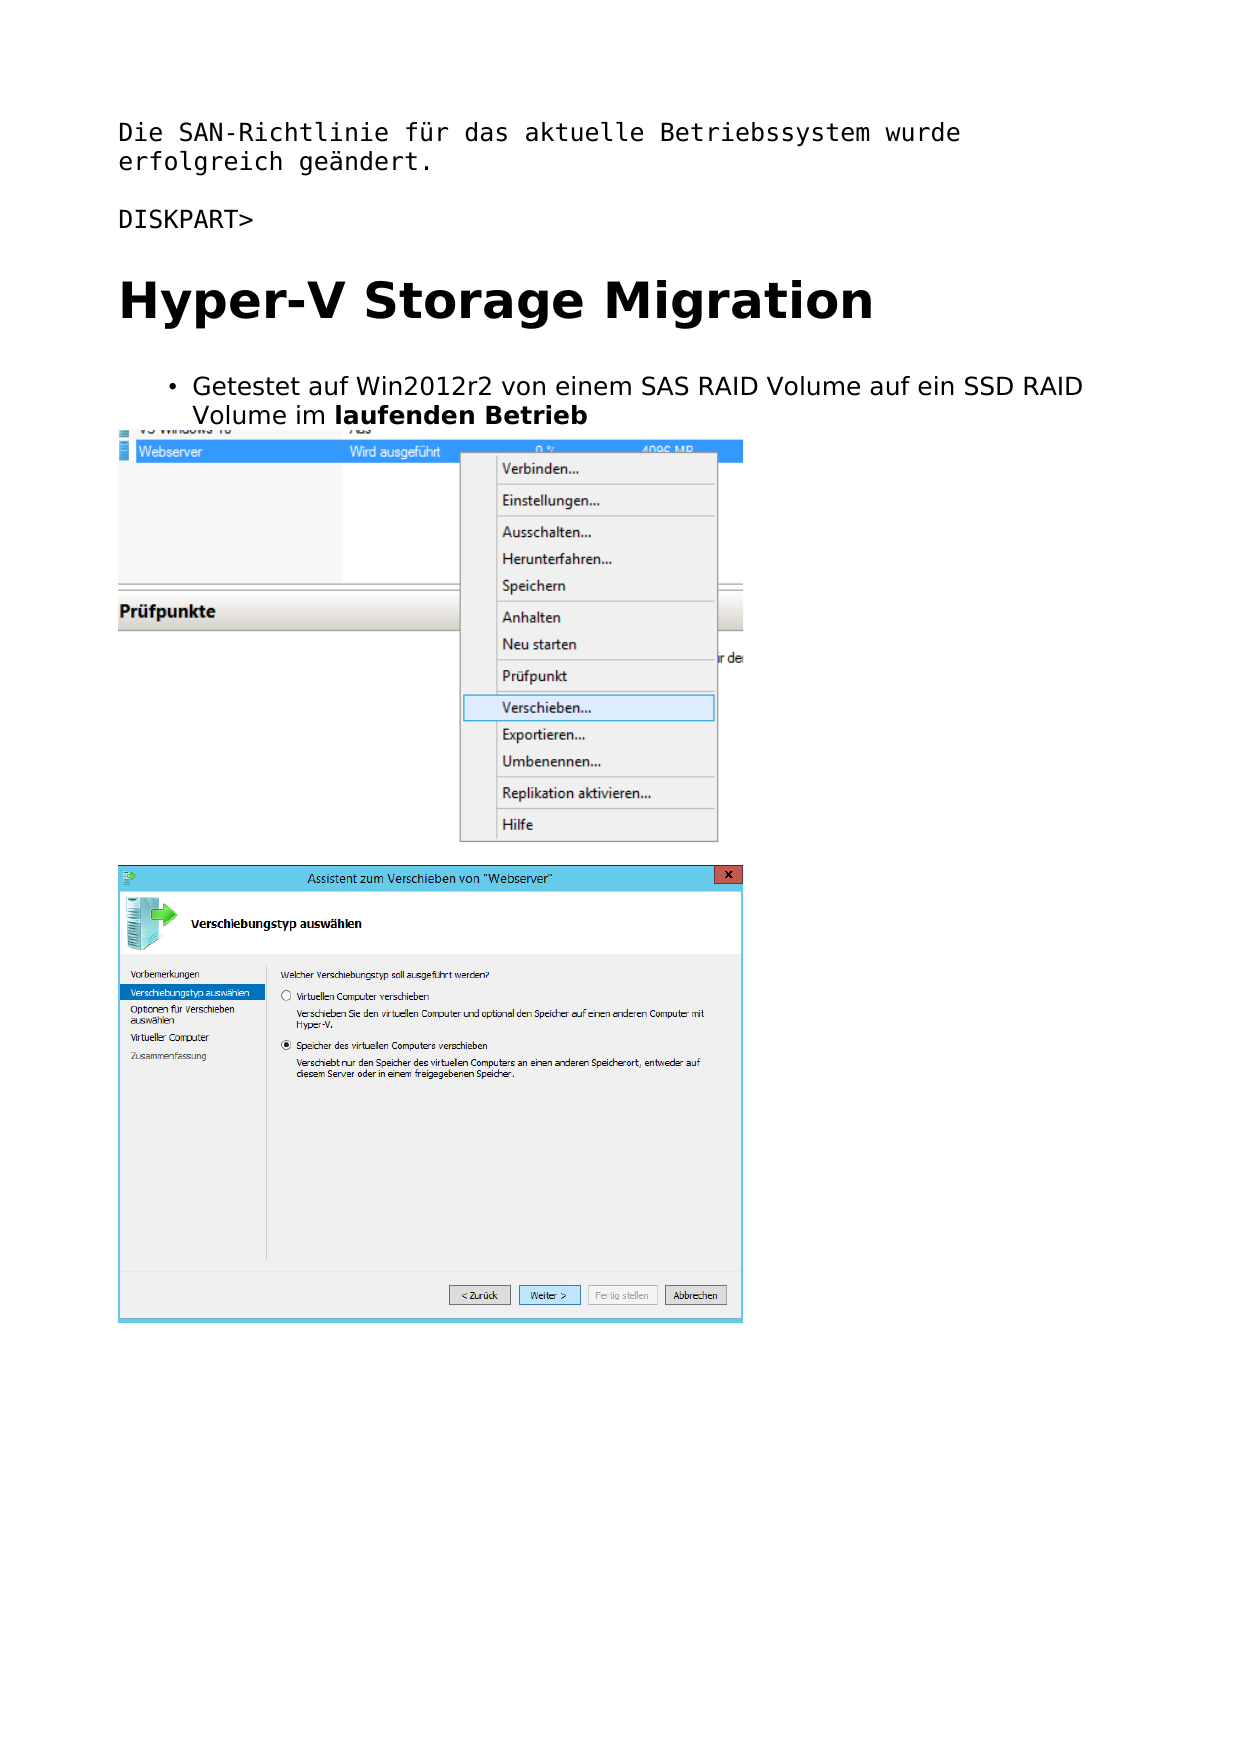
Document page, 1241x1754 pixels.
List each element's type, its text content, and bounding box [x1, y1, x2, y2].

subtitle Hyper-V Storage Migration [118, 272, 1122, 330]
picture [118, 863, 744, 1323]
text Die SAN-Richtlinie für das aktuelle Betriebssystem wurde erfolgreich geändert. DISKPART> [118, 118, 1122, 235]
picture [118, 430, 744, 858]
list Getestet auf Win2012r2 von einem SAS RAID Volume auf ein SSD RAID Volume im laufenden Betrieb [177, 372, 1122, 430]
